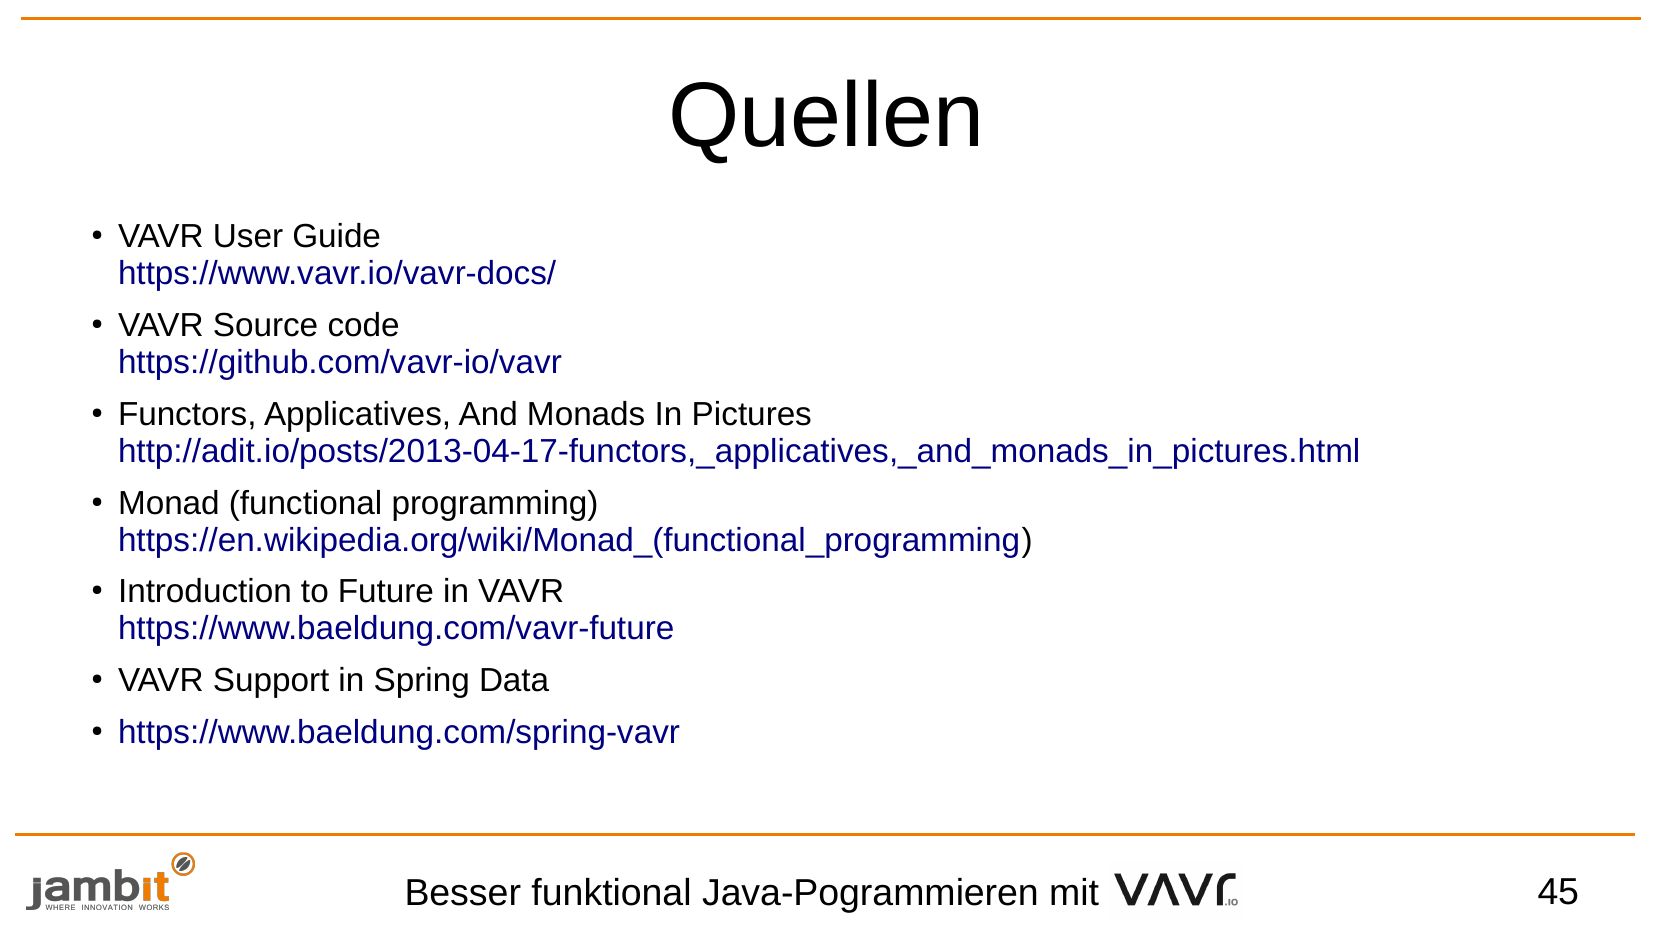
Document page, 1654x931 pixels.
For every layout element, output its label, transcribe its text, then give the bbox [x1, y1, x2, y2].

picture [1108, 861, 1244, 920]
title Quellen [82, 37, 1571, 193]
list VAVR User Guide https://www.vavr.io/vavr-docs/ VAVR Source code https://github.com/vavr-io/vavr Functors, Applicatives, And Monads In Pictures http://adit.io/posts/2013-04-17-functors,_applicatives,_and_monads_in_pictures.html Monad (functional programming) https://en.wikipedia.org/wiki/Monad_(functional_programming) Introduction to Future in VAVR https://www.baeldung.com/vavr-future VAVR Support in Spring Data https://www.baeldung.com/spring-vavr [82, 217, 1571, 758]
picture [26, 852, 195, 910]
